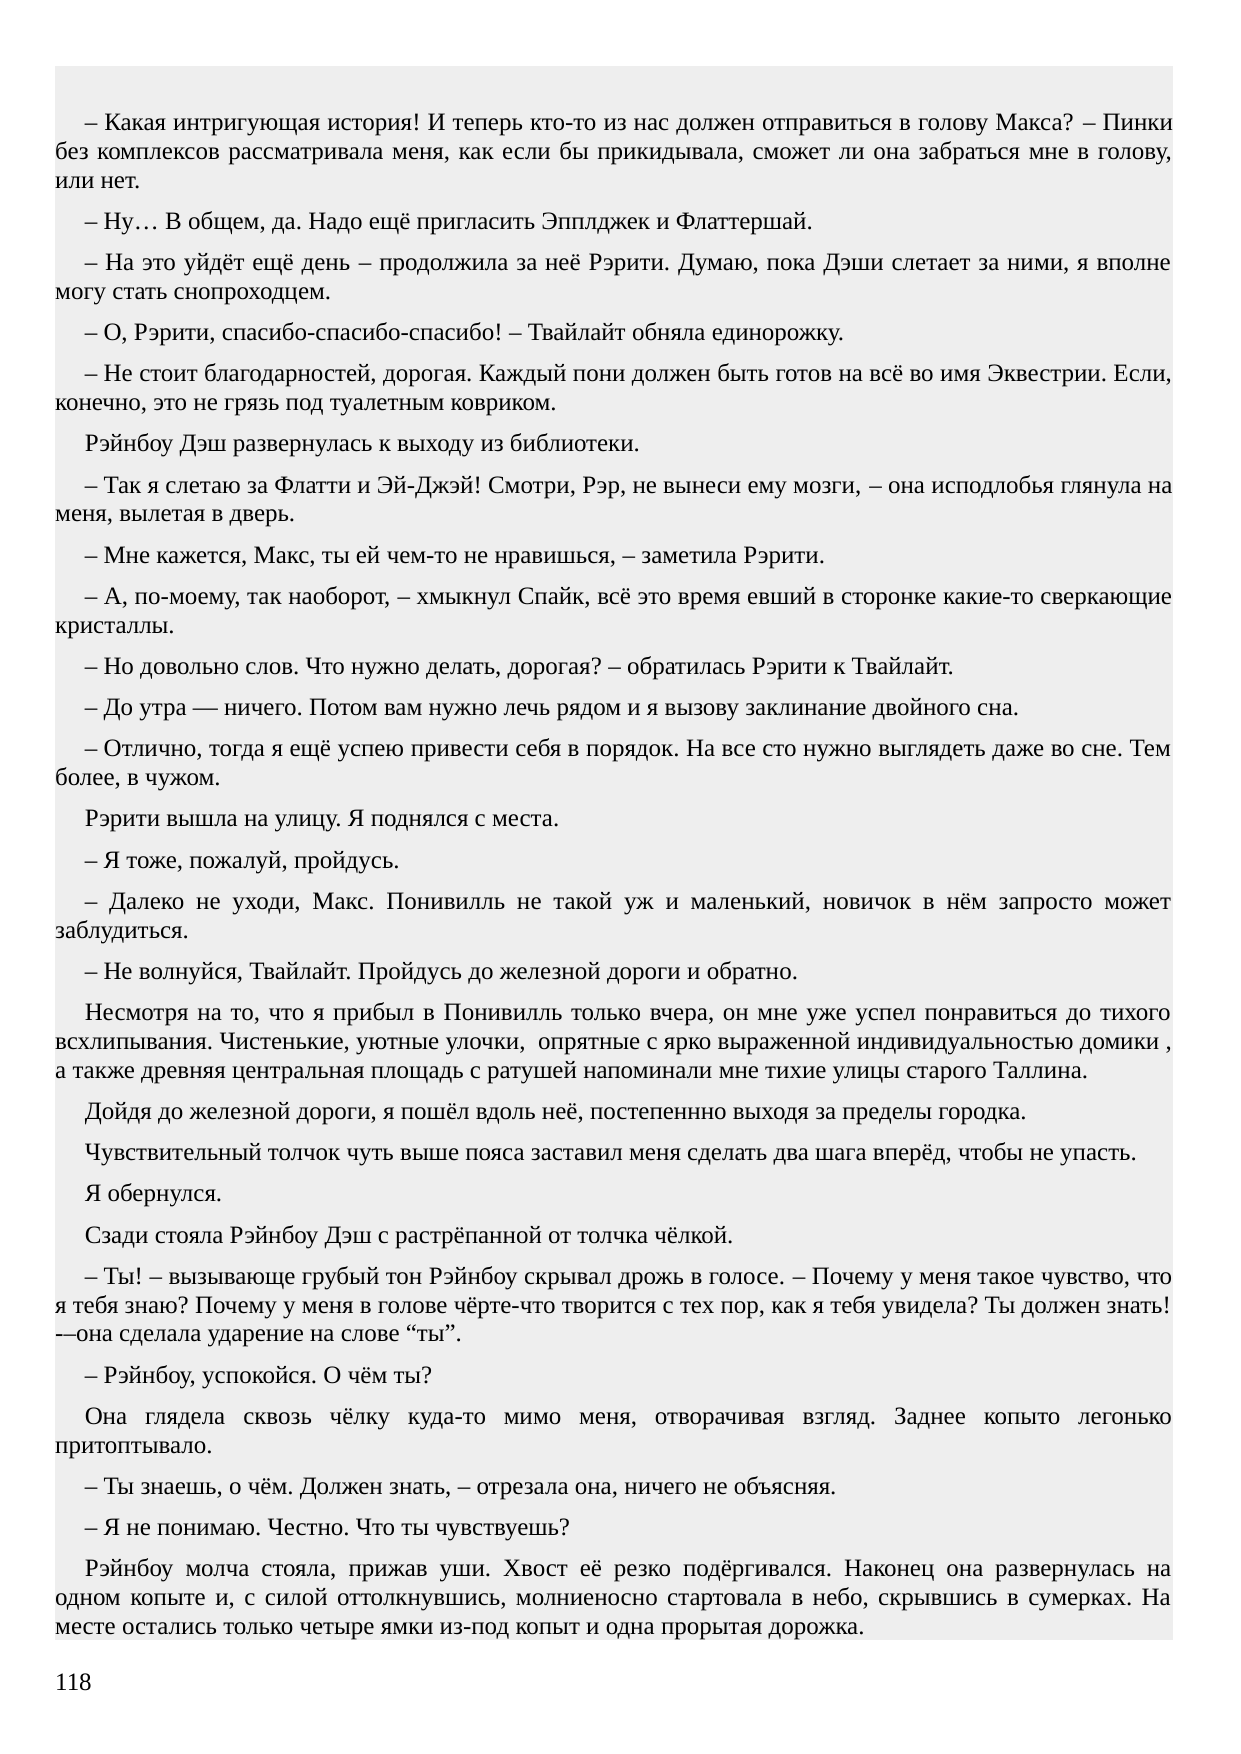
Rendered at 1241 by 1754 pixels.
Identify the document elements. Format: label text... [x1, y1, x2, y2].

text – На это уйдёт ещё день – продолжила за неё Рэрити. Думаю, пока Дэши слетает за ними, я вполне могу стать снопроходцем. [55, 247, 1173, 305]
text – Какая интригующая история! И теперь кто-то из нас должен отправиться в голову Макса? – Пинки без комплексов рассматривала меня, как если бы прикидывала, сможет ли она забраться мне в голову, или нет. [55, 107, 1173, 193]
text – Отлично, тогда я ещё успею привести себя в порядок. На все сто нужно выглядеть даже во сне. Тем более, в чужом. [55, 733, 1173, 791]
text – Не стоит благодарностей, дорогая. Каждый пони должен быть готов на всё во имя Эквестрии. Если, конечно, это не грязь под туалетным ковриком. [55, 358, 1173, 416]
text Несмотря на то, что я прибыл в Понивилль только вчера, он мне уже успел понравиться до тихого всхлипывания. Чистенькие, уютные улочки, опрятные с ярко выраженной индивидуальностью домики , а также древняя центральная площадь с ратушей напоминали мне тихие улицы старого Таллина. [55, 997, 1173, 1083]
text – Мне кажется, Макс, ты ей чем-то не нравишься, – заметила Рэрити. [55, 540, 1173, 568]
text – Я тоже, пожалуй, пройдусь. [55, 845, 1173, 873]
text – Не волнуйся, Твайлайт. Пройдусь до железной дороги и обратно. [55, 956, 1173, 985]
text Я обернулся. [55, 1178, 1173, 1207]
text Чувствительный толчок чуть выше пояса заставил меня сделать два шага вперёд, чтобы не упасть. [55, 1137, 1173, 1166]
text – А, по-моему, так наоборот, – хмыкнул Спайк, всё это время евший в сторонке какие-то сверкающие кристаллы. [55, 581, 1173, 638]
text – Далеко не уходи, Макс. Понивилль не такой уж и маленький, новичок в нём запросто может заблудиться. [55, 886, 1173, 943]
text Рэйнбоу молча стояла, прижав уши. Хвост её резко подёргивался. Наконец она развернулась на одном копыте и, с силой оттолкнувшись, молниеносно стартовала в небо, скрывшись в сумерках. На месте остались только четыре ямки из-под копыт и одна прорытая дорожка. [55, 1553, 1173, 1640]
text – О, Рэрити, спасибо-спасибо-спасибо! – Твайлайт обняла единорожку. [55, 317, 1173, 346]
text – Я не понимаю. Честно. Что ты чувствуешь? [55, 1512, 1173, 1541]
text – До утра — ничего. Потом вам нужно лечь рядом и я вызову заклинание двойного сна. [55, 692, 1173, 721]
text Сзади стояла Рэйнбоу Дэш с растрёпанной от толчка чёлкой. [55, 1220, 1173, 1248]
text Рэрити вышла на улицу. Я поднялся с места. [55, 803, 1173, 832]
text – Ну… В общем, да. Надо ещё пригласить Эпплджек и Флаттершай. [55, 206, 1173, 235]
text Дойдя до железной дороги, я пошёл вдоль неё, постепеннно выходя за пределы городка. [55, 1096, 1173, 1125]
text – Ты! – вызывающе грубый тон Рэйнбоу скрывал дрожь в голосе. – Почему у меня такое чувство, что я тебя знаю? Почему у меня в голове чёрте-что творится с тех пор, как я тебя увидела? Ты должен знать! -–она сделала ударение на слове “ты”. [55, 1261, 1173, 1347]
text Рэйнбоу Дэш развернулась к выходу из библиотеки. [55, 428, 1173, 457]
text – Но довольно слов. Что нужно делать, дорогая? – обратилась Рэрити к Твайлайт. [55, 651, 1173, 680]
text – Рэйнбоу, успокойся. О чём ты? [55, 1360, 1173, 1388]
text Она глядела сквозь чёлку куда-то мимо меня, отворачивая взгляд. Заднее копыто легонько притоптывало. [55, 1401, 1173, 1458]
text – Ты знаешь, о чём. Должен знать, – отрезала она, ничего не объясняя. [55, 1471, 1173, 1500]
text – Так я слетаю за Флатти и Эй-Джэй! Смотри, Рэр, не вынеси ему мозги, – она исподлобья глянула на меня, вылетая в дверь. [55, 470, 1173, 527]
